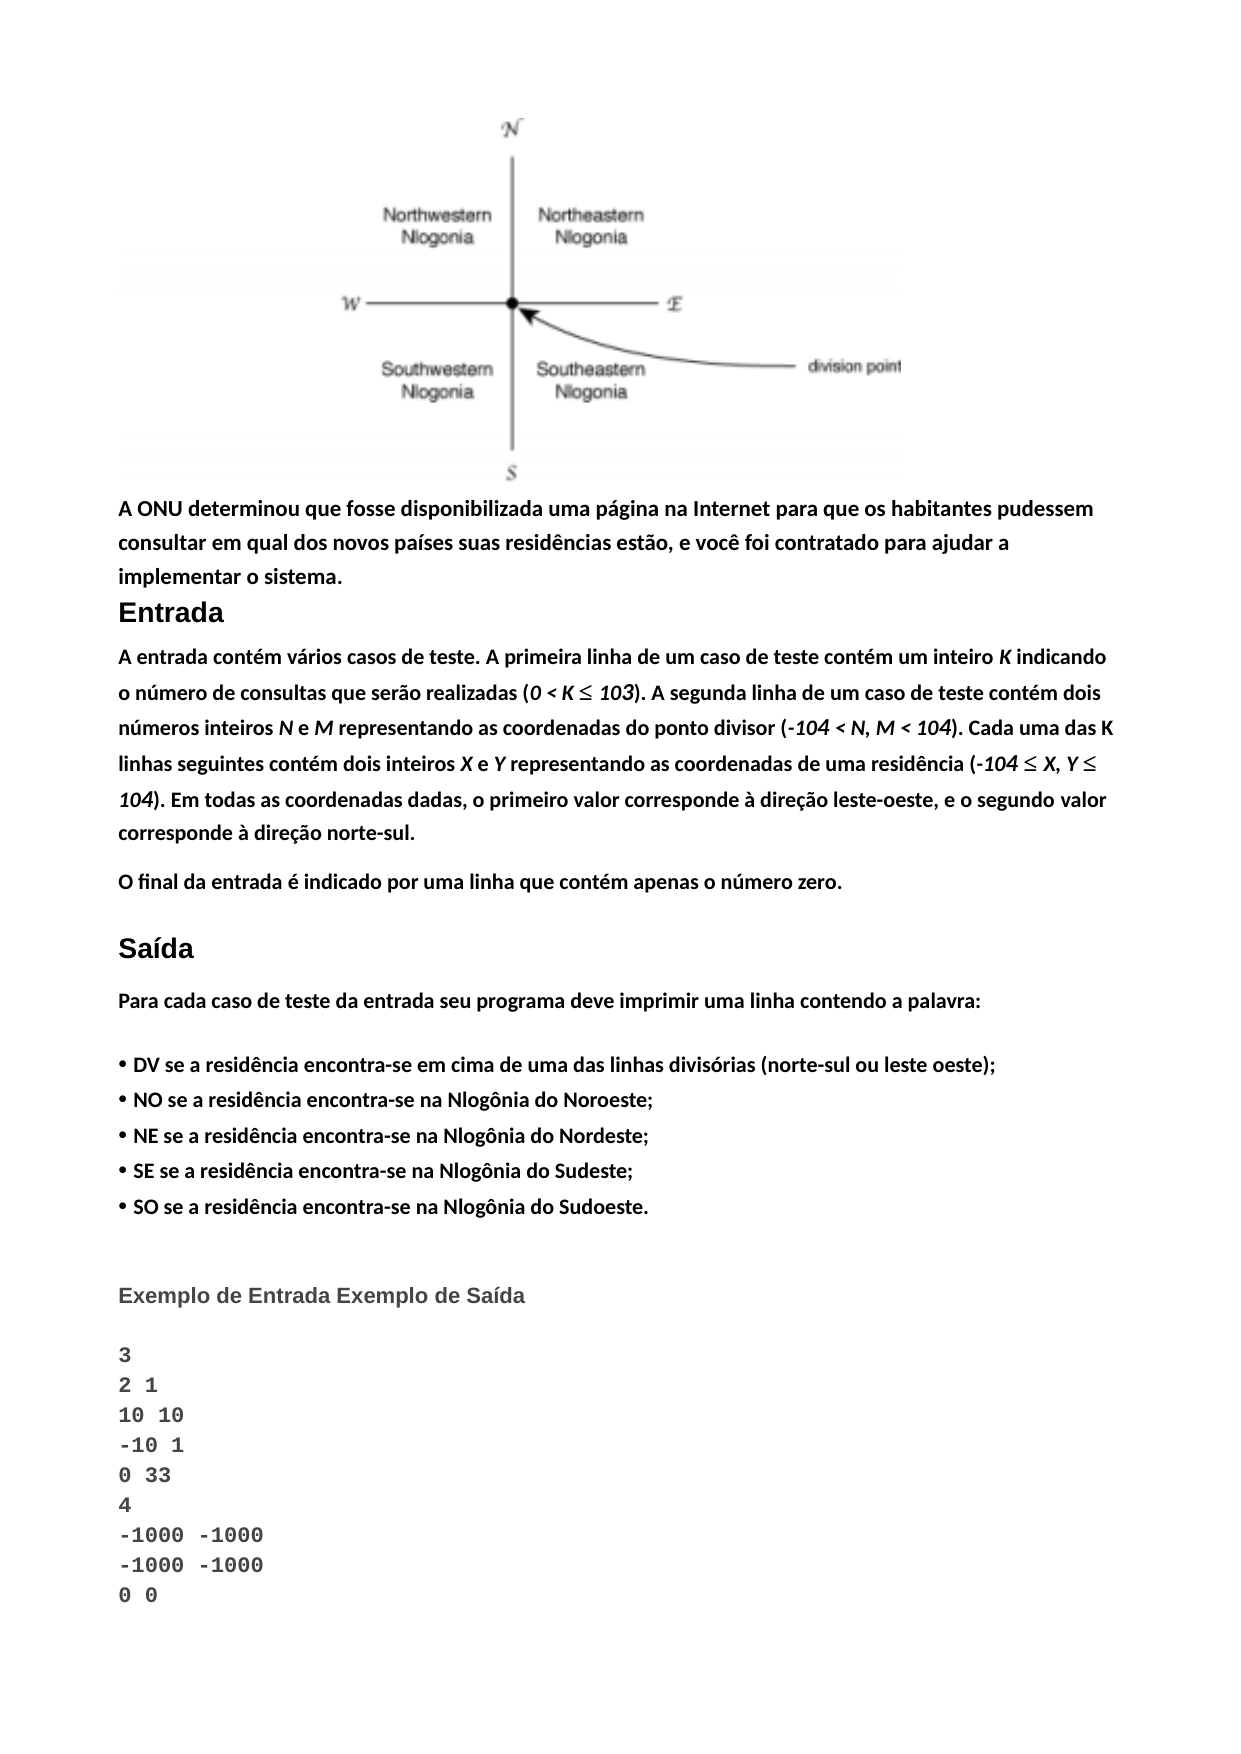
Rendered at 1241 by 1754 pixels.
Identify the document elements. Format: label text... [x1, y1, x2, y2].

picture [118, 118, 901, 489]
text 0 33 [118, 1464, 1122, 1489]
text • NO se a residência encontra-se na Nlogônia do Noroeste; [118, 1084, 1122, 1113]
text 4 [118, 1494, 1122, 1519]
text O final da entrada é indicado por uma linha que contém apenas o número zero. [118, 868, 1122, 895]
text -1000 -1000 [118, 1524, 1122, 1549]
text 10 10 [118, 1404, 1122, 1429]
text Saída [118, 932, 1122, 964]
text 2 1 [118, 1374, 1122, 1399]
text 3 [118, 1344, 1122, 1369]
text A entrada contém vários casos de teste. A primeira linha de um caso de teste contém um inteiro K indicando o número de consultas que serão realizadas (0 < K ≤ 103). A segunda linha de um caso de teste contém dois números inteiros N e M representando as coordenadas do ponto divisor (-104 < N, M < 104). Cada uma das K linhas seguintes contém dois inteiros X e Y representando as coordenadas de uma residência (-104 ≤ X, Y ≤ 104). Em todas as coordenadas dadas, o primeiro valor corresponde à direção leste-oeste, e o segundo valor corresponde à direção norte-sul. [118, 643, 1122, 846]
text 0 0 [118, 1584, 1122, 1609]
text • NE se a residência encontra-se na Nlogônia do Nordeste; [118, 1120, 1122, 1149]
text A ONU determinou que fosse disponibilizada uma página na Internet para que os habitantes pudessem consultar em qual dos novos países suas residências estão, e você foi contratado para ajudar a implementar o sistema. [118, 494, 1122, 590]
text Entrada [118, 596, 1122, 628]
text -10 1 [118, 1434, 1122, 1459]
text -1000 -1000 [118, 1554, 1122, 1579]
text • SE se a residência encontra-se na Nlogônia do Sudeste; [118, 1156, 1122, 1184]
text • SO se a residência encontra-se na Nlogônia do Sudoeste. [118, 1191, 1122, 1220]
text Exemplo de Entrada Exemplo de Saída [118, 1282, 1122, 1308]
text • DV se a residência encontra-se em cima de uma das linhas divisórias (norte-sul ou leste oeste); [118, 1049, 1122, 1078]
text Para cada caso de teste da entrada seu programa deve imprimir uma linha contendo a palavra: [118, 987, 1122, 1014]
